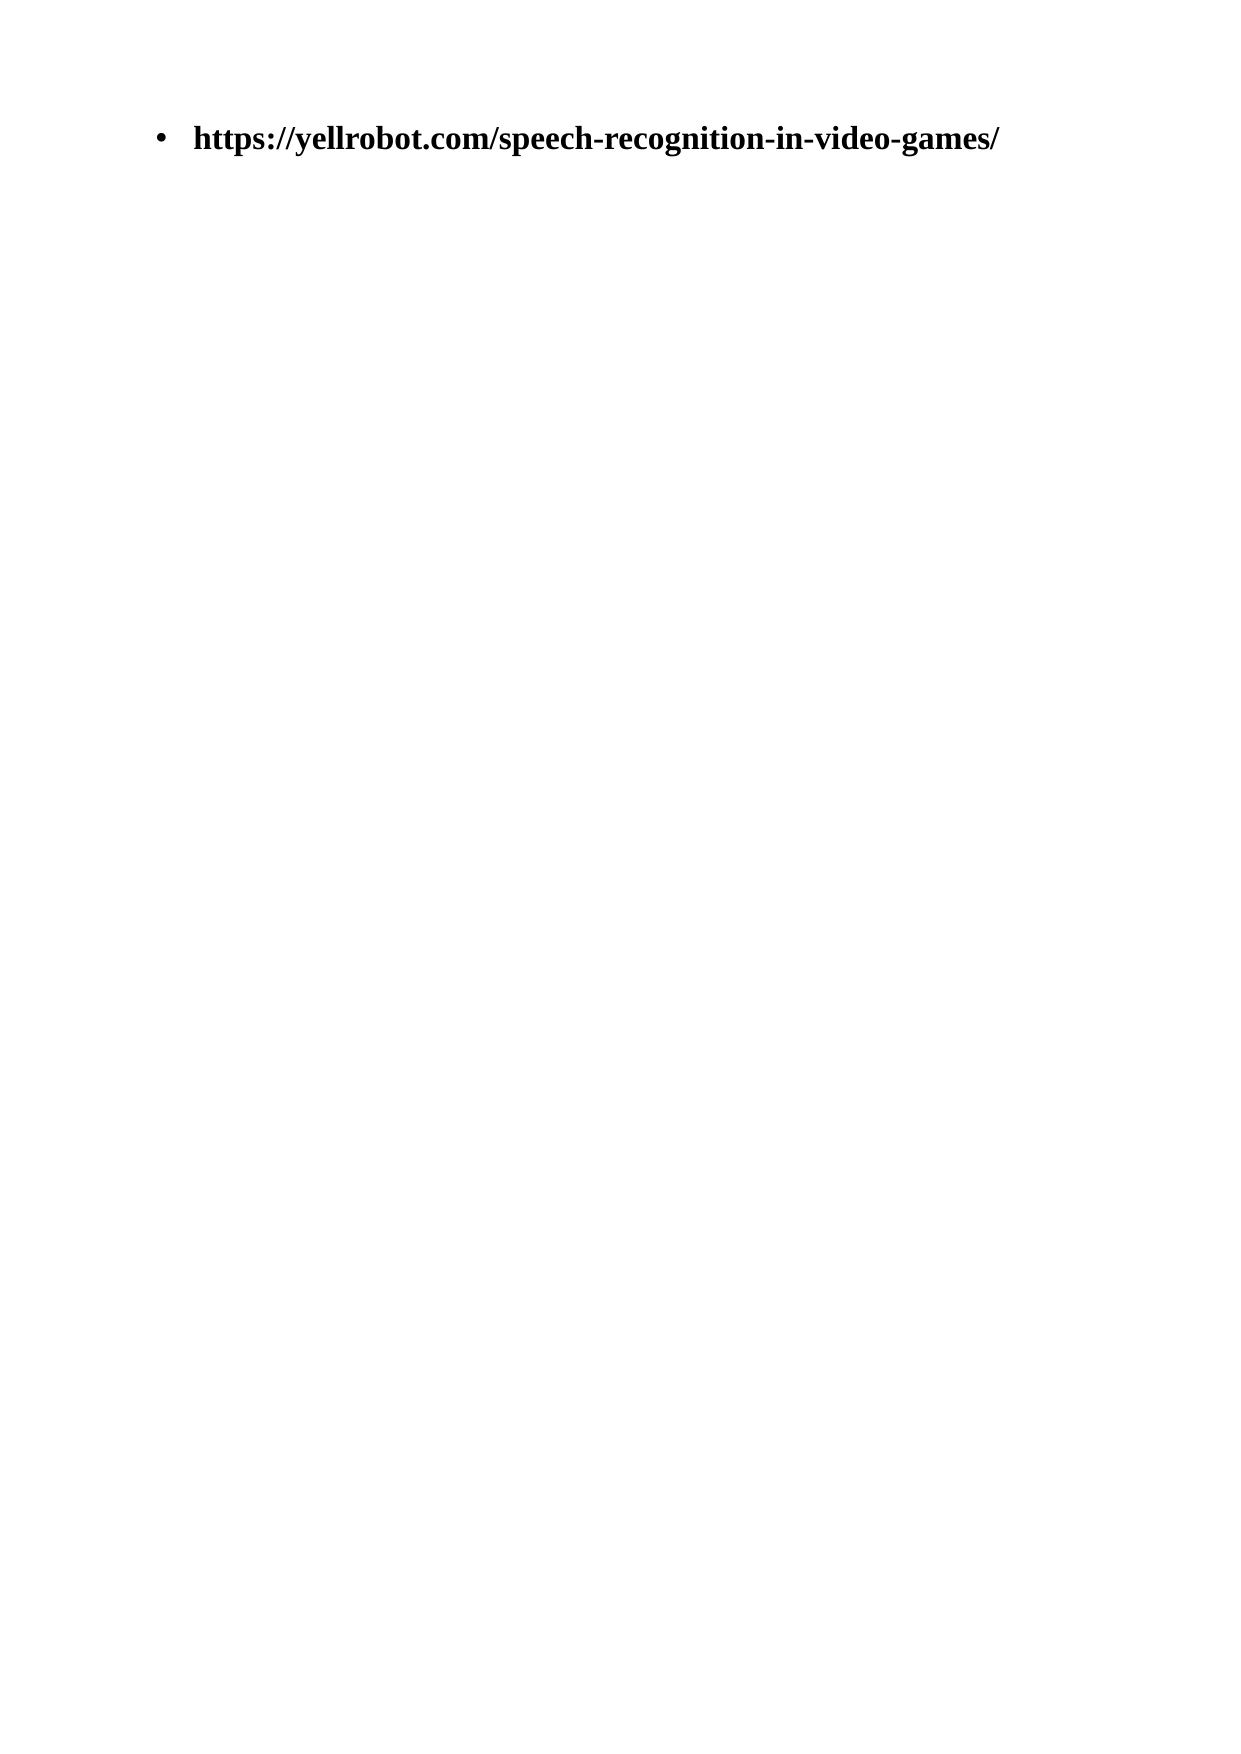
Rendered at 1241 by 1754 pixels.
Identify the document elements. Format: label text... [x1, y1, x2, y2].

list https://yellrobot.com/speech-recognition-in-video-games/ [156, 118, 1122, 156]
